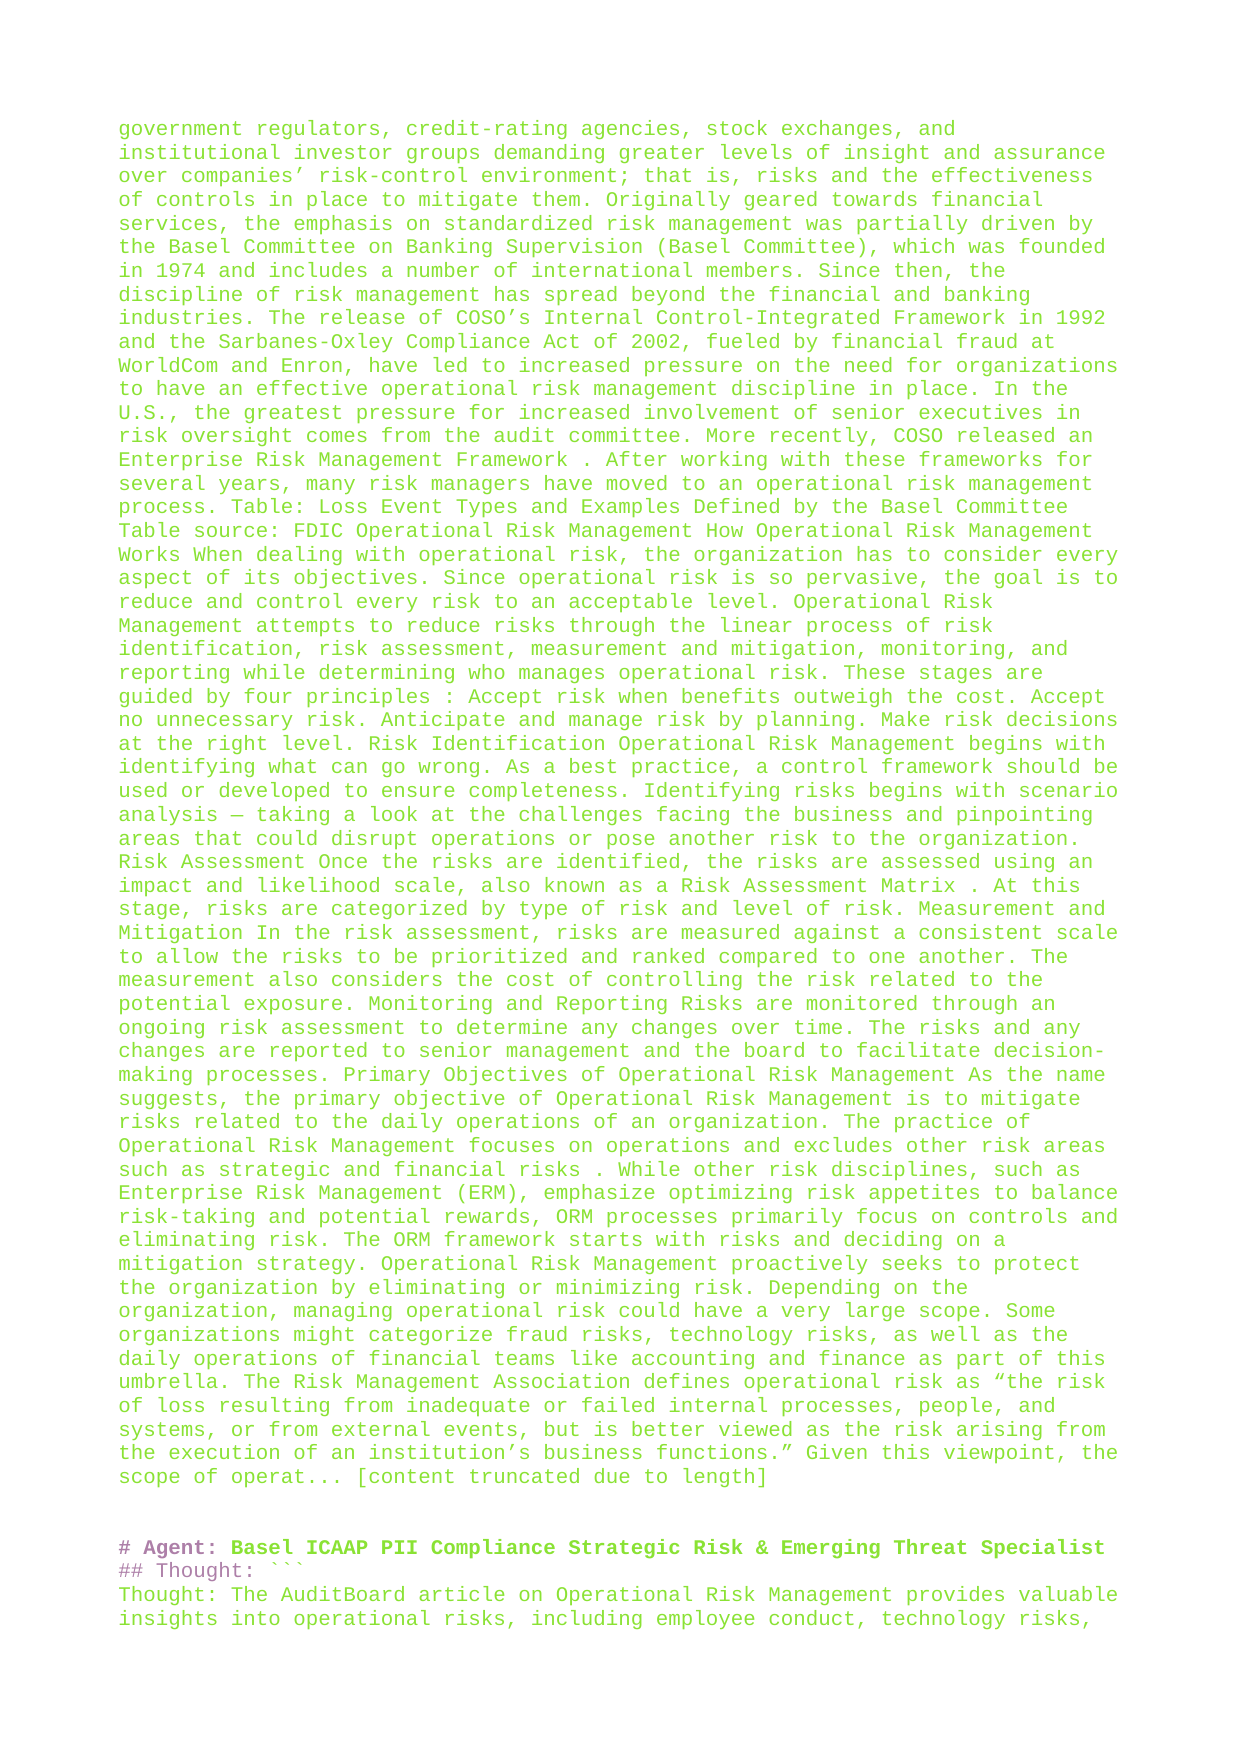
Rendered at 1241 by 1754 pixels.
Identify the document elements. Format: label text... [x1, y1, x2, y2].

text Thought: The AuditBoard article on Operational Risk Management provides valuable insights into operational risks, including employee conduct, technology risks, [118, 1584, 1122, 1631]
text # Agent: Basel ICAAP PII Compliance Strategic Risk & Emerging Threat Specialist [118, 1537, 1122, 1561]
text government regulators, credit-rating agencies, stock exchanges, and institutional investor groups demanding greater levels of insight and assurance over companies’ risk-control environment; that is, risks and the effectiveness of controls in place to mitigate them. Originally geared towards financial services, the emphasis on standardized risk management was partially driven by the Basel Committee on Banking Supervision (Basel Committee), which was founded in 1974 and includes a number of international members. Since then, the discipline of risk management has spread beyond the financial and banking industries. The release of COSO’s Internal Control-Integrated Framework in 1992 and the Sarbanes-Oxley Compliance Act of 2002, fueled by financial fraud at WorldCom and Enron, have led to increased pressure on the need for organizations to have an effective operational risk management discipline in place. In the U.S., the greatest pressure for increased involvement of senior executives in risk oversight comes from the audit committee. More recently, COSO released an Enterprise Risk Management Framework . After working with these frameworks for several years, many risk managers have moved to an operational risk management process. Table: Loss Event Types and Examples Defined by the Basel Committee Table source: FDIC Operational Risk Management How Operational Risk Management Works When dealing with operational risk, the organization has to consider every aspect of its objectives. Since operational risk is so pervasive, the goal is to reduce and control every risk to an acceptable level. Operational Risk Management attempts to reduce risks through the linear process of risk identification, risk assessment, measurement and mitigation, monitoring, and reporting while determining who manages operational risk. These stages are guided by four principles : Accept risk when benefits outweigh the cost. Accept no unnecessary risk. Anticipate and manage risk by planning. Make risk decisions at the right level. Risk Identification Operational Risk Management begins with identifying what can go wrong. As a best practice, a control framework should be used or developed to ensure completeness. Identifying risks begins with scenario analysis — taking a look at the challenges facing the business and pinpointing areas that could disrupt operations or pose another risk to the organization. Risk Assessment Once the risks are identified, the risks are assessed using an impact and likelihood scale, also known as a Risk Assessment Matrix . At this stage, risks are categorized by type of risk and level of risk. Measurement and Mitigation In the risk assessment, risks are measured against a consistent scale to allow the risks to be prioritized and ranked compared to one another. The measurement also considers the cost of controlling the risk related to the potential exposure. Monitoring and Reporting Risks are monitored through an ongoing risk assessment to determine any changes over time. The risks and any changes are reported to senior management and the board to facilitate decision-making processes. Primary Objectives of Operational Risk Management As the name suggests, the primary objective of Operational Risk Management is to mitigate risks related to the daily operations of an organization. The practice of Operational Risk Management focuses on operations and excludes other risk areas such as strategic and financial risks . While other risk disciplines, such as Enterprise Risk Management (ERM), emphasize optimizing risk appetites to balance risk-taking and potential rewards, ORM processes primarily focus on controls and eliminating risk. The ORM framework starts with risks and deciding on a mitigation strategy. Operational Risk Management proactively seeks to protect the organization by eliminating or minimizing risk. Depending on the organization, managing operational risk could have a very large scope. Some organizations might categorize fraud risks, technology risks, as well as the daily operations of financial teams like accounting and finance as part of this umbrella. The Risk Management Association defines operational risk as “the risk of loss resulting from inadequate or failed internal processes, people, and systems, or from external events, but is better viewed as the risk arising from the execution of an institution’s business functions.” Given this viewpoint, the scope of operat... [content truncated due to length] [118, 118, 1122, 1489]
text ## Thought: ``` [118, 1561, 1122, 1584]
